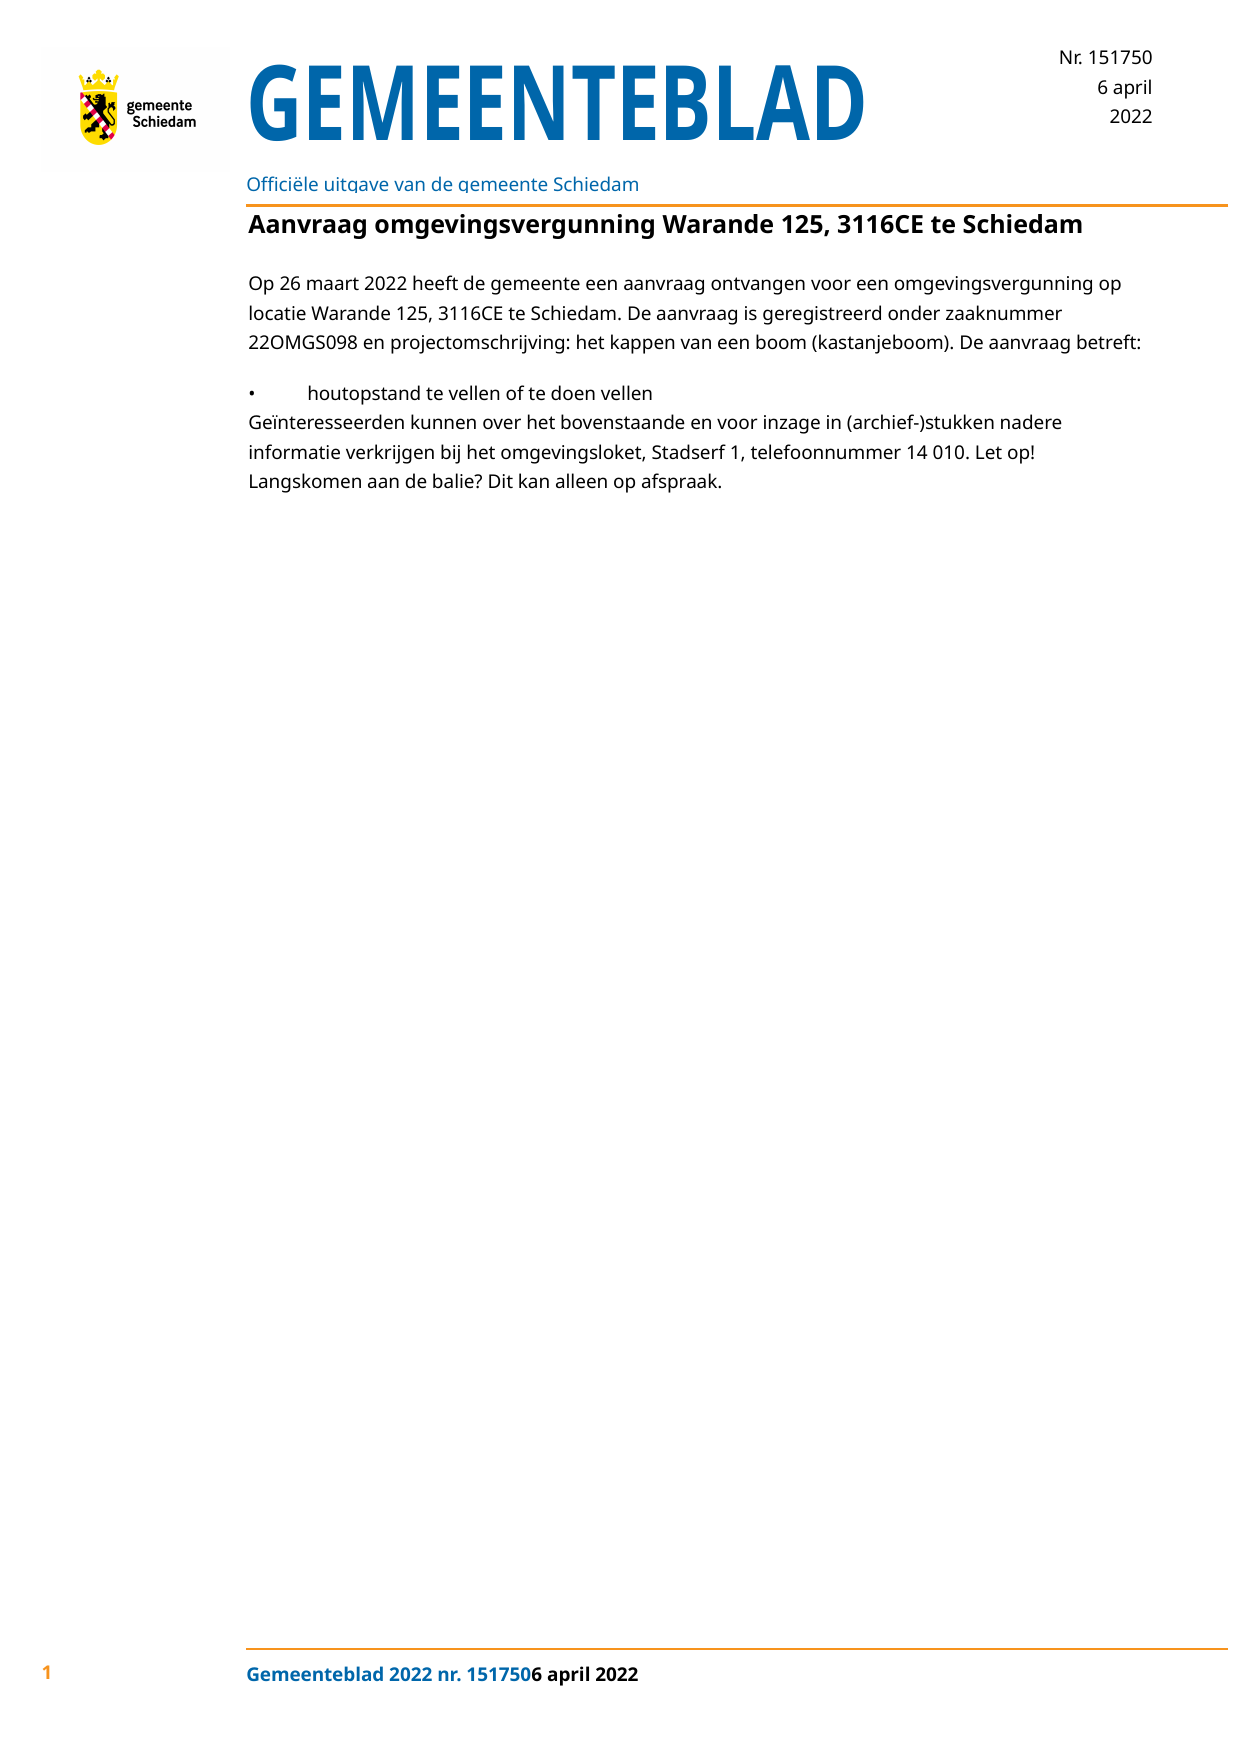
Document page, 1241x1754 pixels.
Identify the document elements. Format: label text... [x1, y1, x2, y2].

text Op 26 maart 2022 heeft de gemeente een aanvraag ontvangen voor een omgevingsvergunning op locatie Warande 125, 3116CE te Schiedam. De aanvraag is geregistreerd onder zaaknummer 22OMGS098 en projectomschrijving: het kappen van een boom (kastanjeboom). De aanvraag betreft: [248, 270, 1152, 355]
picture [41, 47, 231, 172]
text Geïnteresseerden kunnen over het bovenstaande en voor inzage in (archief-)stukken nadere informatie verkrijgen bij het omgevingsloket, Stadserf 1, telefoonnummer 14 010. Let op! Langskomen aan de balie? Dit kan alleen op afspraak. [248, 409, 1152, 494]
list houtopstand te vellen of te doen vellen [248, 380, 1152, 406]
text Aanvraag omgevingsvergunning Warande 125, 3116CE te Schiedam [248, 207, 1152, 241]
